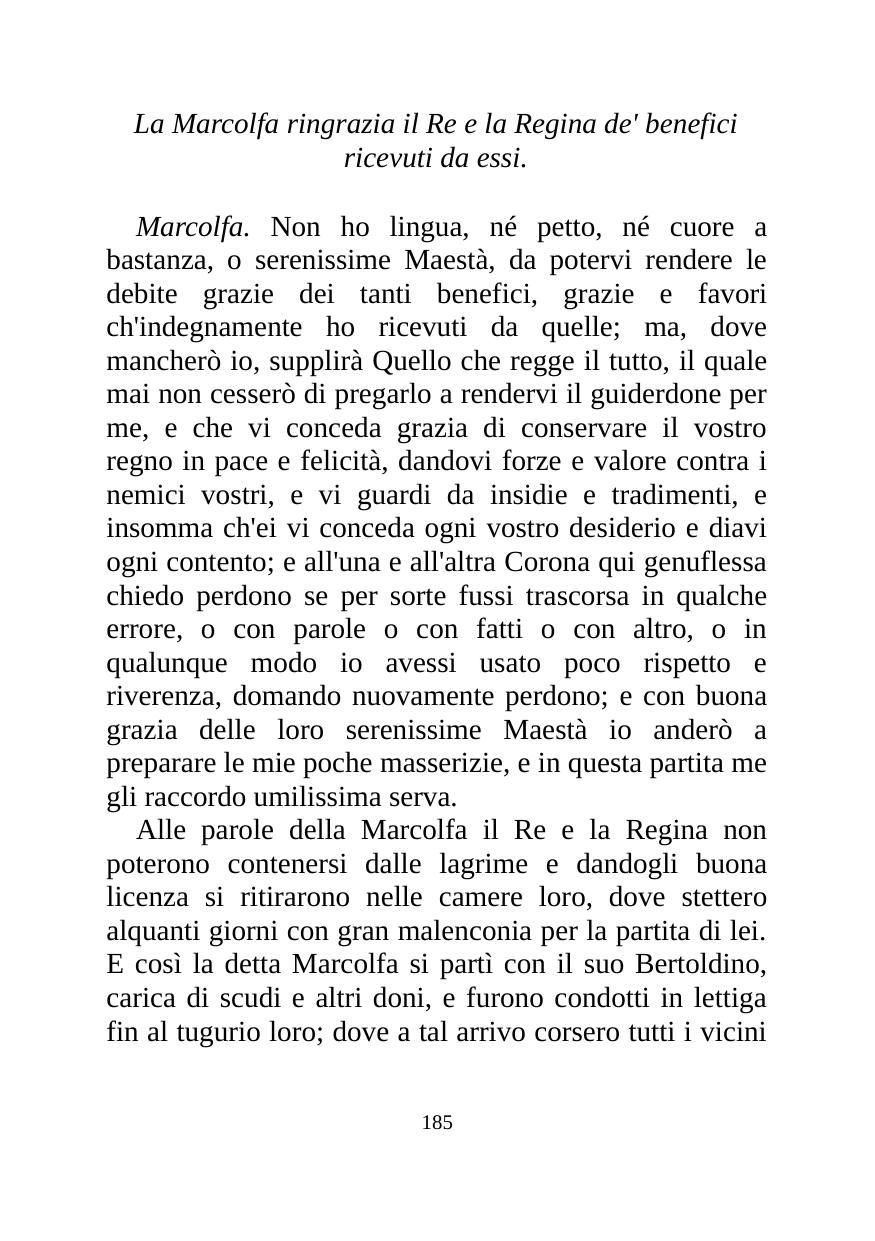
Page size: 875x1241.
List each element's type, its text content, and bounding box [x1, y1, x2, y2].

subtitle La Marcolfa ringrazia il Re e la Regina de' benefici ricevuti da essi. [106, 106, 768, 173]
text Alle parole della Marcolfa il Re e la Regina non poterono contenersi dalle lagrime e dandogli buona licenza si ritirarono nelle camere loro, dove stettero alquanti giorni con gran malenconia per la partita di lei. E così la detta Marcolfa si partì con il suo Bertoldino, carica di scudi e altri doni, e furono condotti in lettiga fin al tugurio loro; dove a tal arrivo corsero tutti i vicini [106, 812, 768, 1047]
text Marcolfa. Non ho lingua, né petto, né cuore a bastanza, o serenissime Maestà, da potervi rendere le debite grazie dei tanti benefici, grazie e favori ch'indegnamente ho ricevuti da quelle; ma, dove mancherò io, supplirà Quello che regge il tutto, il quale mai non cesserò di pregarlo a rendervi il guiderdone per me, e che vi conceda grazia di conservare il vostro regno in pace e felicità, dandovi forze e valore contra i nemici vostri, e vi guardi da insidie e tradimenti, e insomma ch'ei vi conceda ogni vostro desiderio e diavi ogni contento; e all'una e all'altra Corona qui genuflessa chiedo perdono se per sorte fussi trascorsa in qualche errore, o con parole o con fatti o con altro, o in qualunque modo io avessi usato poco rispetto e riverenza, domando nuovamente perdono; e con buona grazia delle loro serenissime Maestà io anderò a preparare le mie poche masserizie, e in questa partita me gli raccordo umilissima serva. [106, 209, 768, 812]
